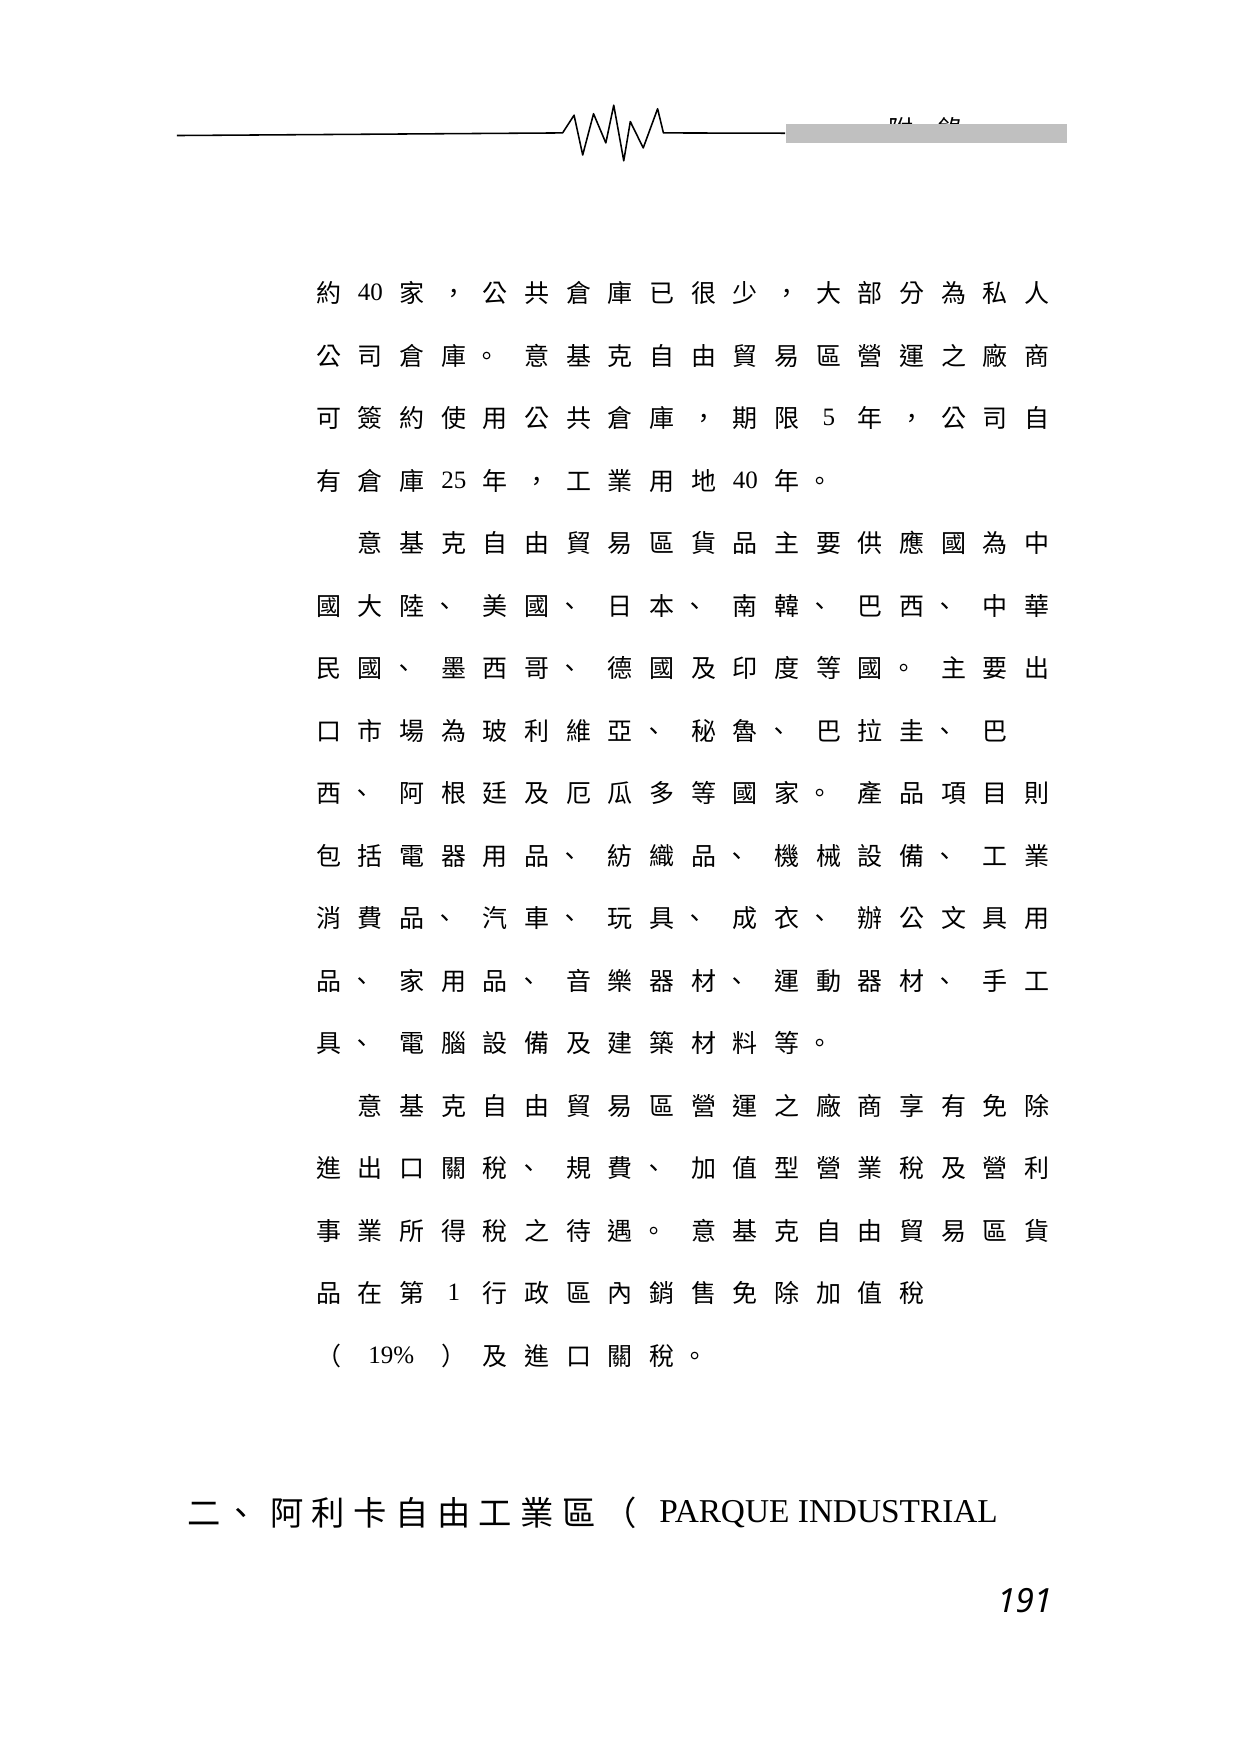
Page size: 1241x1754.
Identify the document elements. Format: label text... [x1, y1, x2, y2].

text 約40家，公共倉庫已很少，大部分為私人公司倉庫。意基克自由貿易區營運之廠商可簽約使用公共倉庫，期限5年，公司自有倉庫25年，工業用地40年。 [281, 250, 1058, 500]
text 二、阿利卡自由工業區（PARQUE INDUSTRIAL [183, 1438, 1058, 1563]
text 意基克自由貿易區營運之廠商享有免除進出口關稅、規費、加值型營業稅及營利事業所得稅之待遇。意基克自由貿易區貨品在第1行政區內銷售免除加值稅（19%）及進口關稅。 [281, 1063, 1058, 1375]
text 意基克自由貿易區貨品主要供應國為中國大陸、美國、日本、南韓、巴西、中華民國、墨西哥、德國及印度等國。主要出口市場為玻利維亞、秘魯、巴拉圭、巴西、阿根廷及厄瓜多等國家。產品項目則包括電器用品、紡織品、機械設備、工業消費品、汽車、玩具、成衣、辦公文具用品、家用品、音樂器材、運動器材、手工具、電腦設備及建築材料等。 [281, 500, 1058, 1063]
